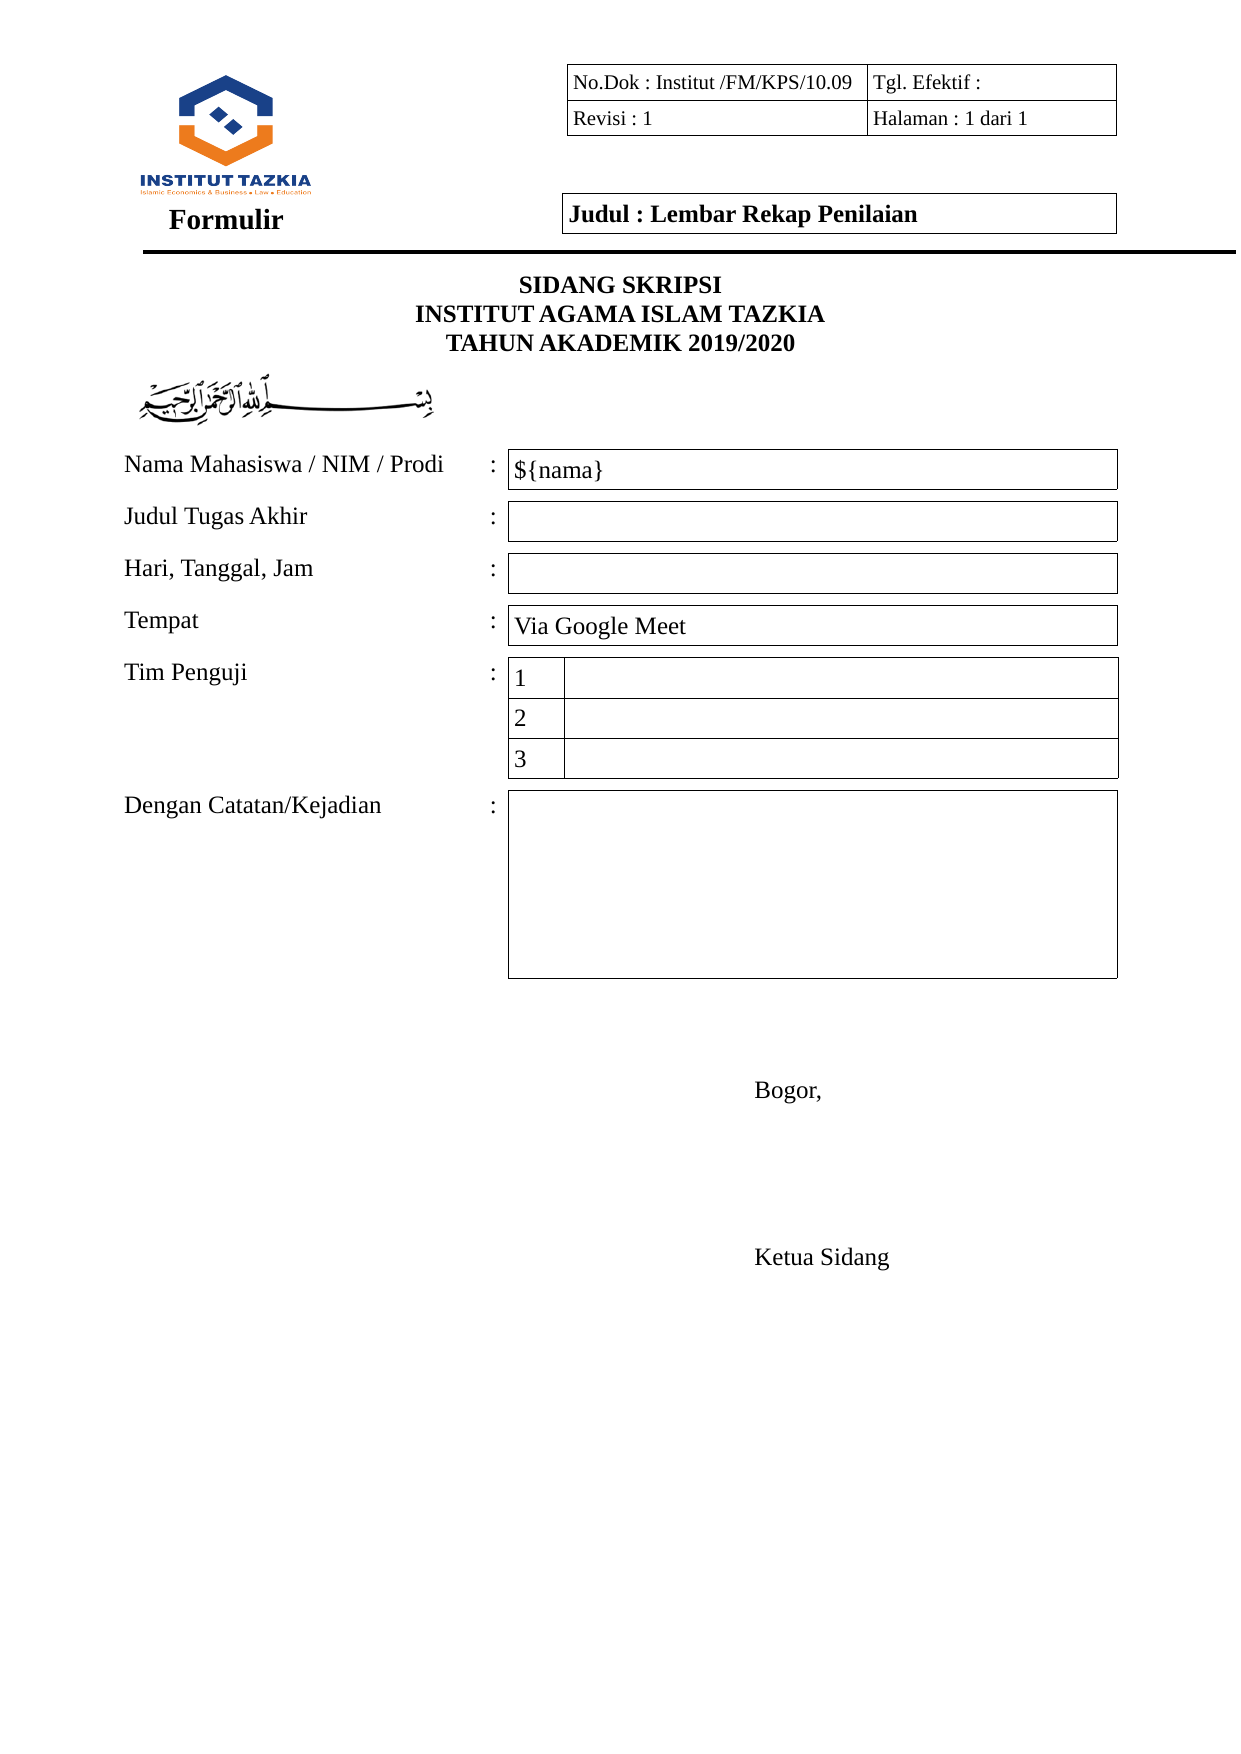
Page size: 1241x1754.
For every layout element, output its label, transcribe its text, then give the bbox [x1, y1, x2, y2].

table_cell [503, 548, 1123, 599]
table_cell : [485, 496, 502, 547]
table_cell [503, 652, 1123, 784]
table_cell : [485, 600, 502, 651]
picture [130, 64, 322, 203]
table_header Bogor, [749, 1071, 1123, 1110]
table_header [503, 444, 1123, 495]
table_cell [503, 496, 1123, 547]
table_cell [565, 739, 1118, 778]
table_header Nama Mahasiswa / NIM / Prodi [119, 444, 484, 495]
table_header 1 [509, 658, 564, 697]
table_header ${nama} [509, 450, 1117, 489]
table_cell 2 [509, 699, 564, 738]
table_cell Hari, Tanggal, Jam [119, 548, 484, 599]
table_cell Revisi : 1 [568, 101, 867, 135]
table_cell Tim Penguji [119, 652, 484, 784]
picture [123, 367, 449, 431]
table_header [509, 502, 1117, 541]
table_header : [485, 444, 502, 495]
table_cell [503, 600, 1123, 651]
text INSTITUT AGAMA ISLAM TAZKIA [118, 299, 1122, 328]
table_cell 3 [509, 739, 564, 778]
table_header No.Dok : Institut /FM/KPS/10.09 [568, 65, 867, 100]
table_header [509, 554, 1117, 593]
table_cell [503, 785, 1123, 983]
table_header Judul : Lembar Rekap Penilaian [563, 194, 1116, 233]
table_header [335, 59, 1121, 242]
text TAHUN AKADEMIK 2019/2020 [118, 328, 1122, 357]
table_cell : [485, 548, 502, 599]
table_cell Halaman : 1 dari 1 [868, 101, 1116, 135]
table_cell [565, 699, 1118, 738]
table_header [509, 791, 1117, 977]
table_cell Tempat [119, 600, 484, 651]
table_header Tgl. Efektif : [868, 65, 1116, 100]
table_cell : [485, 652, 502, 784]
table_header Via Google Meet [509, 606, 1117, 645]
table_cell Judul Tugas Akhir [119, 496, 484, 547]
table_cell Dengan Catatan/Kejadian [119, 785, 484, 983]
table_cell [749, 1111, 1123, 1208]
table_cell Ketua Sidang [749, 1209, 1123, 1277]
table_header Formulir [119, 59, 334, 242]
text SIDANG SKRIPSI [118, 271, 1122, 299]
table_cell : [485, 785, 502, 983]
table_header [565, 658, 1118, 697]
